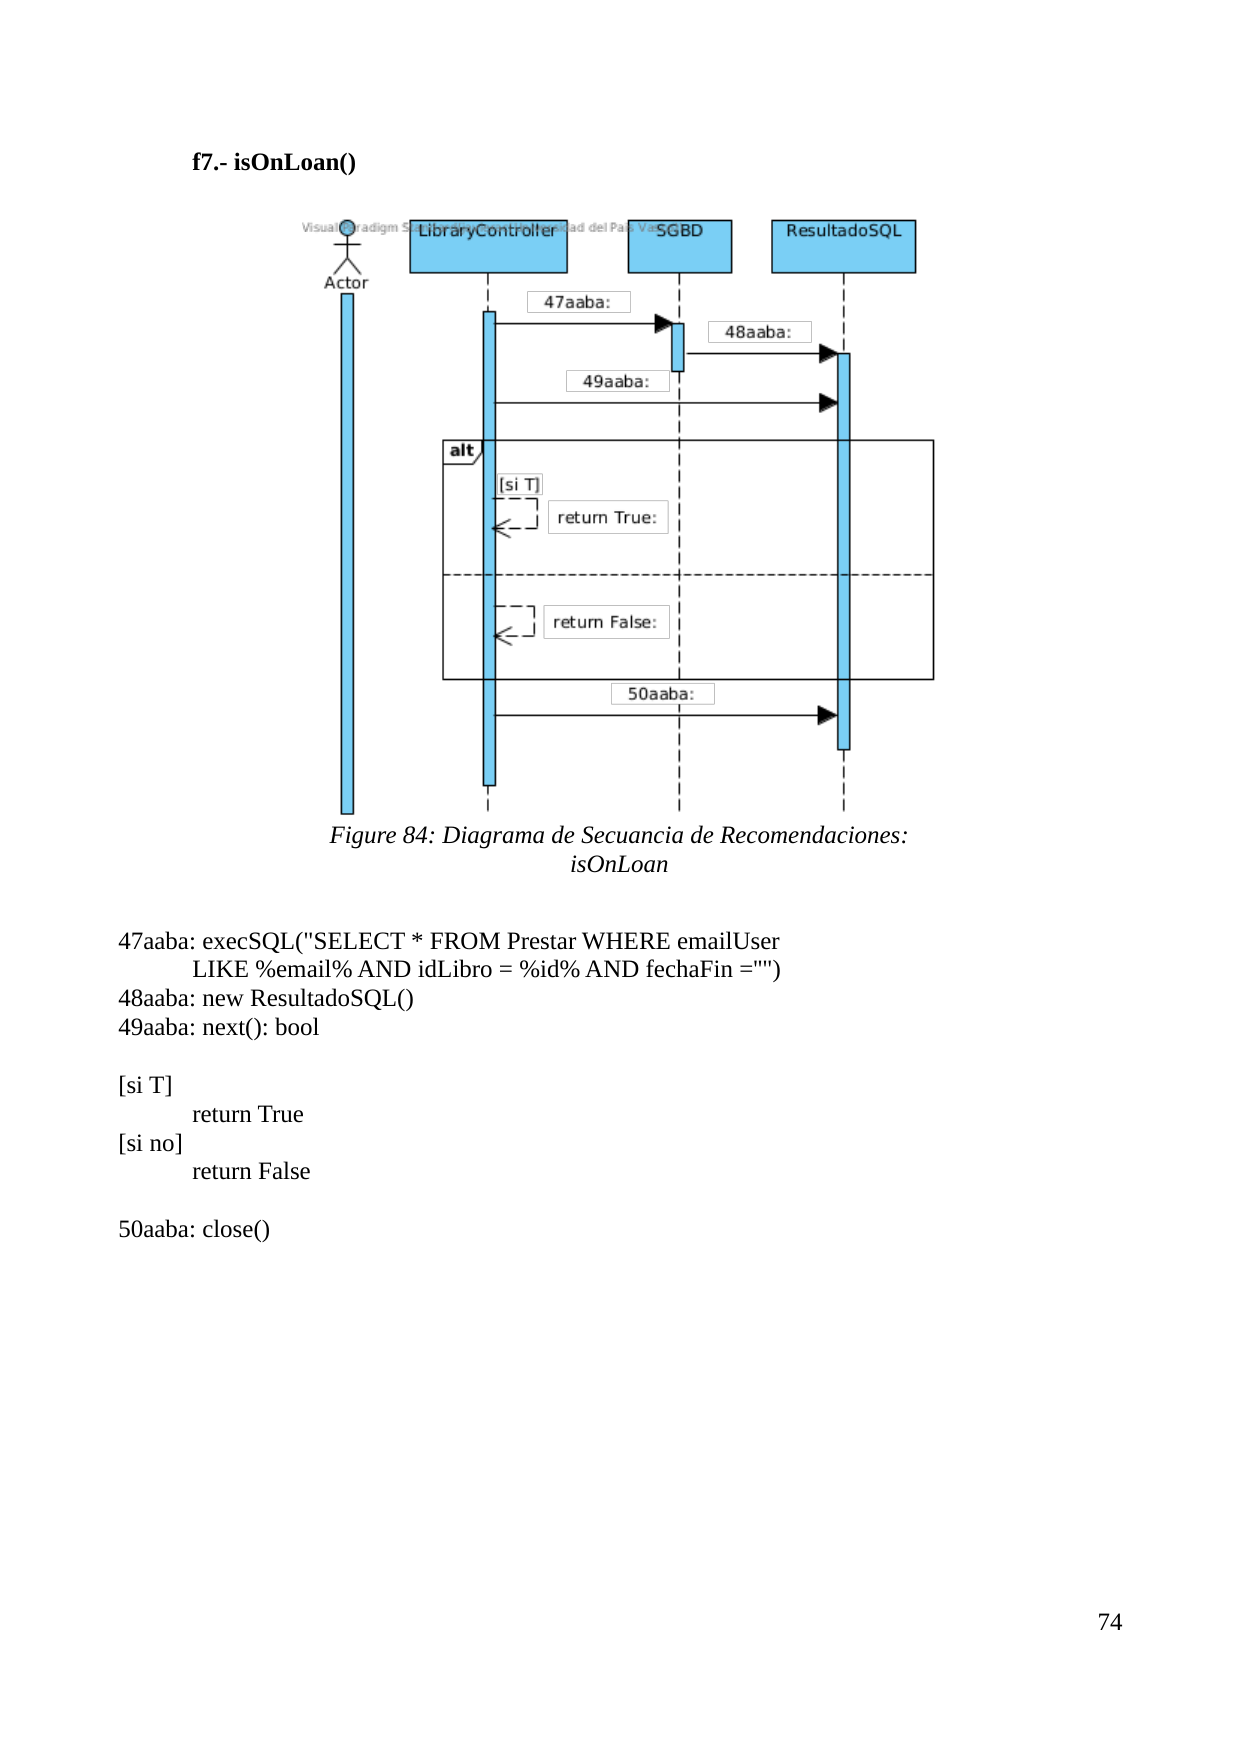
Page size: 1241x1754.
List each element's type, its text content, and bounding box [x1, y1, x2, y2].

subtitle f7.- isOnLoan() [118, 147, 1122, 176]
subtitle 47aaba: execSQL("SELECT * FROM Prestar WHERE emailUser LIKE %email% AND idLibro = %id% AND fechaFin =''") [118, 926, 1122, 984]
picture [302, 217, 939, 821]
subtitle 49aaba: next(): bool [118, 1013, 1122, 1041]
subtitle 50aaba: close() [118, 1214, 1122, 1243]
text Figure 84: Diagrama de Secuancia de Recomendaciones: isOnLoan [302, 821, 938, 878]
subtitle return True [118, 1099, 1122, 1128]
subtitle [si T] [118, 1070, 1122, 1099]
subtitle return False [118, 1157, 1122, 1186]
subtitle [si no] [118, 1128, 1122, 1157]
subtitle 48aaba: new ResultadoSQL() [118, 984, 1122, 1012]
